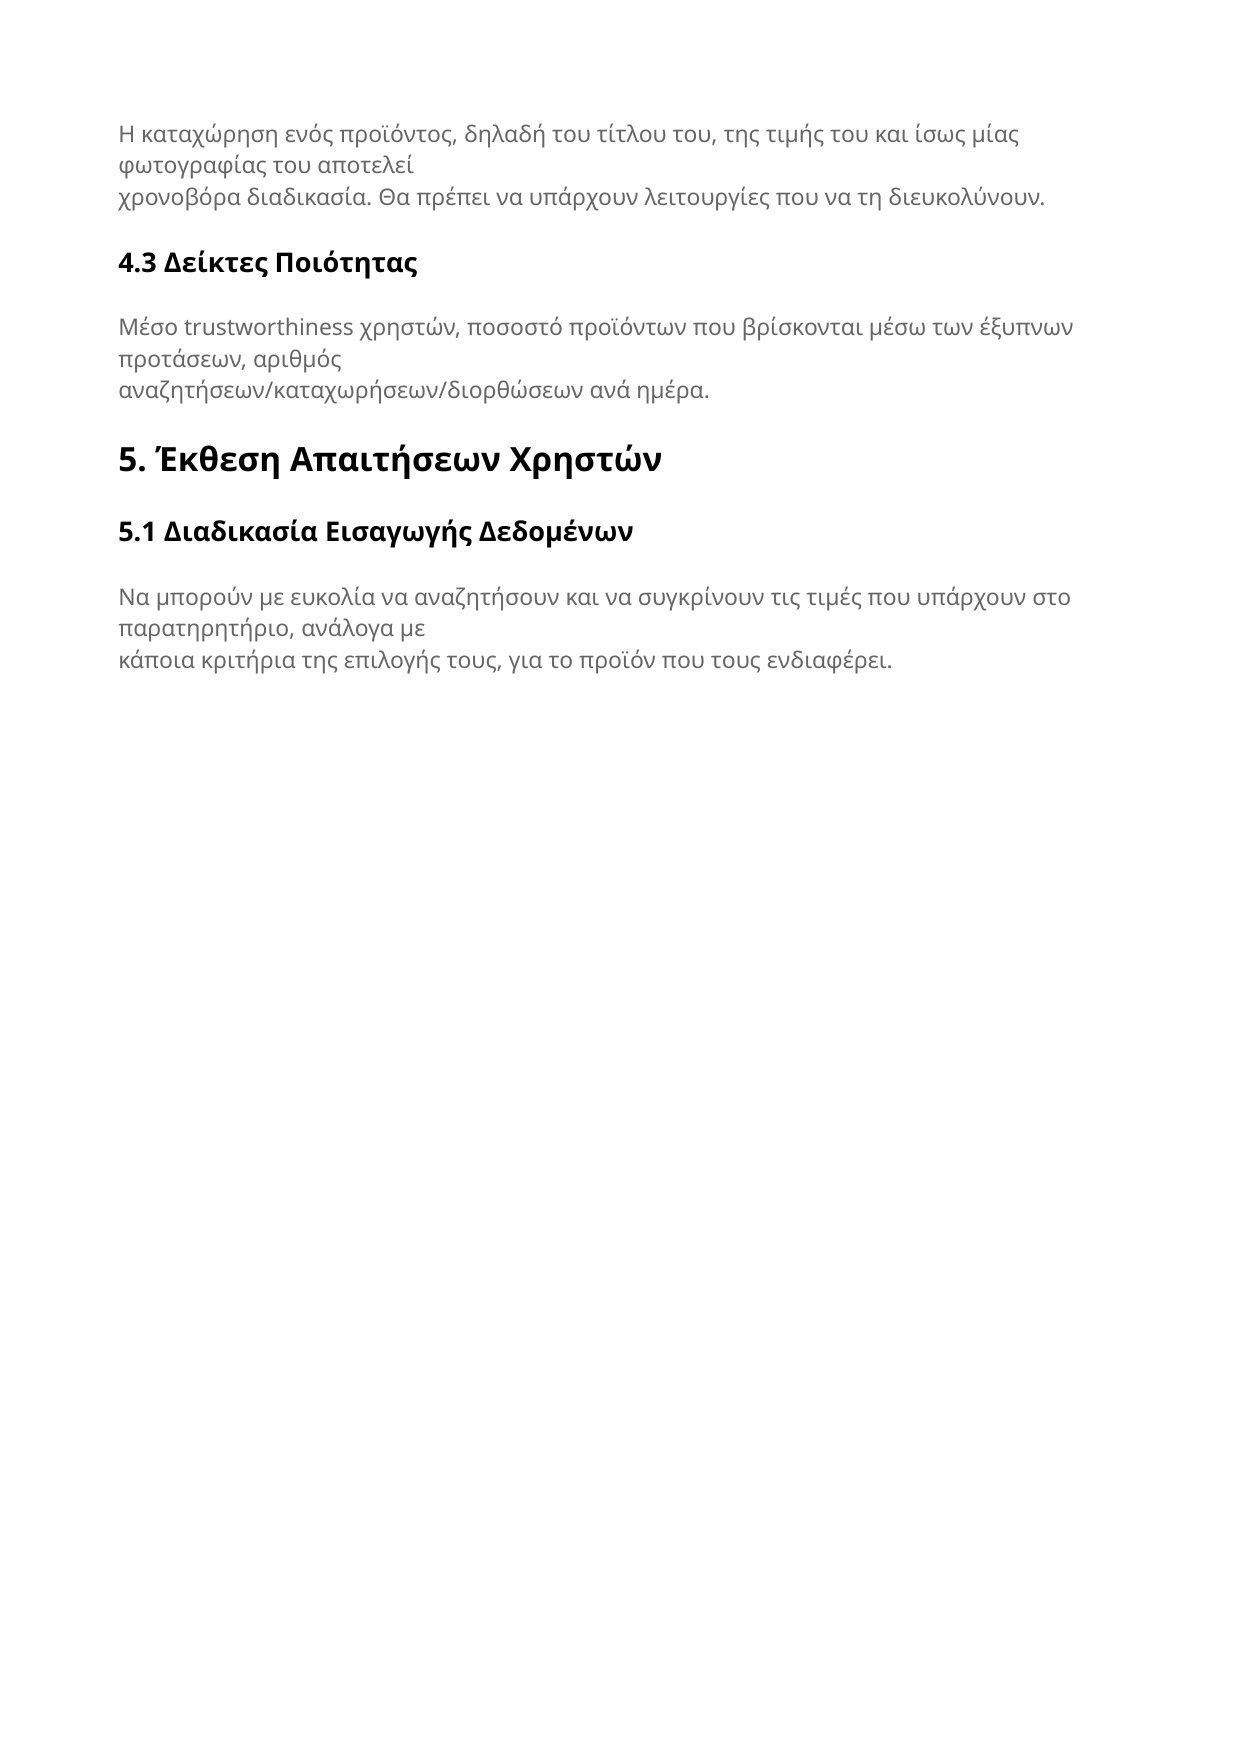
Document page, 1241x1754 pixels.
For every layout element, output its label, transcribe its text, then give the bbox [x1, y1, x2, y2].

text 4.3 Δείκτες Ποιότητας [118, 243, 1122, 280]
text Μέσο trustworthiness χρηστών, ποσοστό προϊόντων που βρίσκονται μέσω των έξυπνων προτάσεων, αριθμός [118, 311, 1122, 374]
text Να μπορούν με ευκολία να αναζητήσουν και να συγκρίνουν τις τιμές που υπάρχουν στο παρατηρητήριο, ανάλογα με [118, 581, 1122, 643]
text Η καταχώρηση ενός προϊόντος, δηλαδή του τίτλου του, της τιμής του και ίσως μίας φωτογραφίας του αποτελεί [118, 118, 1122, 181]
text κάποια κριτήρια της επιλογής τους, για το προϊόν που τους ενδιαφέρει. [118, 643, 1122, 675]
text 5.1 Διαδικασία Εισαγωγής Δεδομένων [118, 513, 1122, 550]
text αναζητήσεων/καταχωρήσεων/διορθώσεων ανά ημέρα. [118, 374, 1122, 405]
text χρονοβόρα διαδικασία. Θα πρέπει να υπάρχουν λειτουργίες που να τη διευκολύνουν. [118, 181, 1122, 212]
text 5. Έκθεση Απαιτήσεων Χρηστών [118, 436, 1122, 482]
